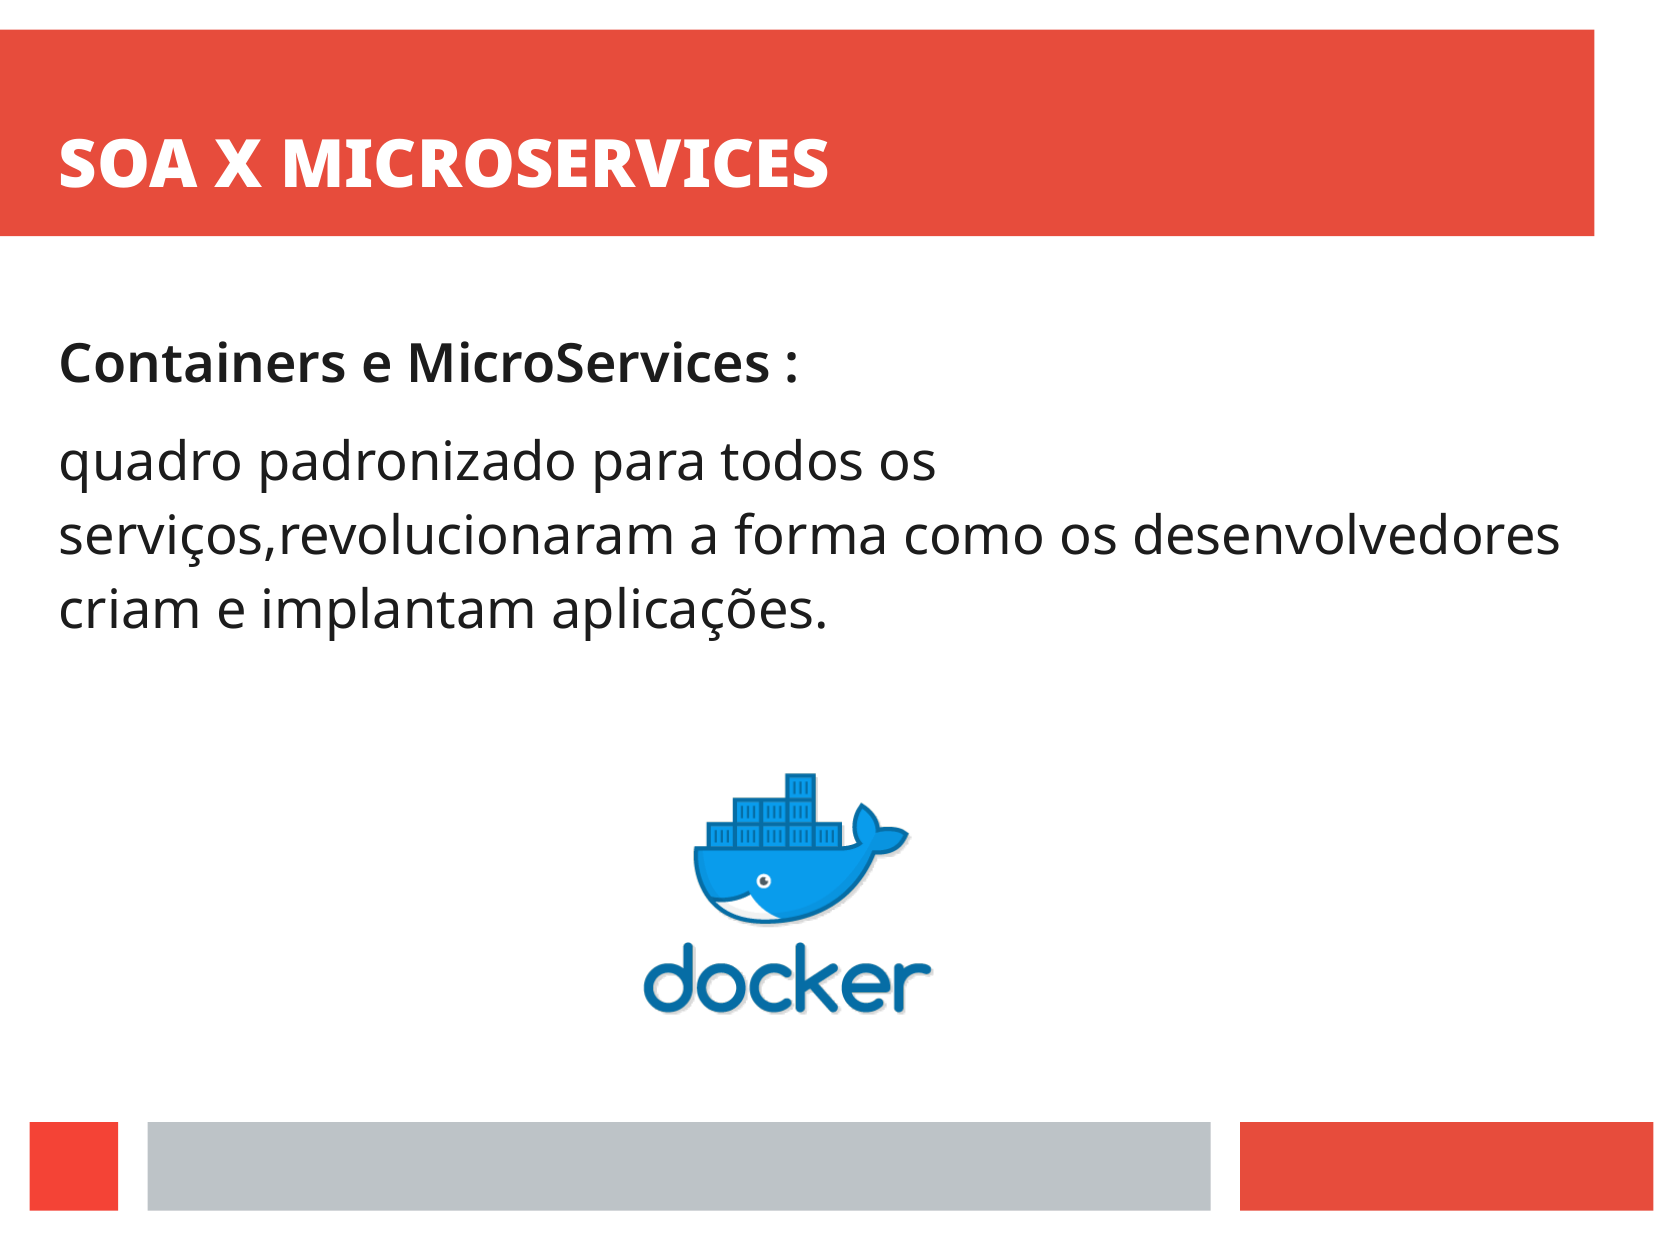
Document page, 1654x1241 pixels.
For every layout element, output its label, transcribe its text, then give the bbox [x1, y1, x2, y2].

list Containers e MicroServices : quadro padronizado para todos os serviços,revolucionaram a forma como os desenvolvedores criam e implantam aplicações. [59, 324, 1565, 1093]
title SOA X MICROSERVICES [59, 59, 1595, 207]
picture [618, 748, 957, 1038]
